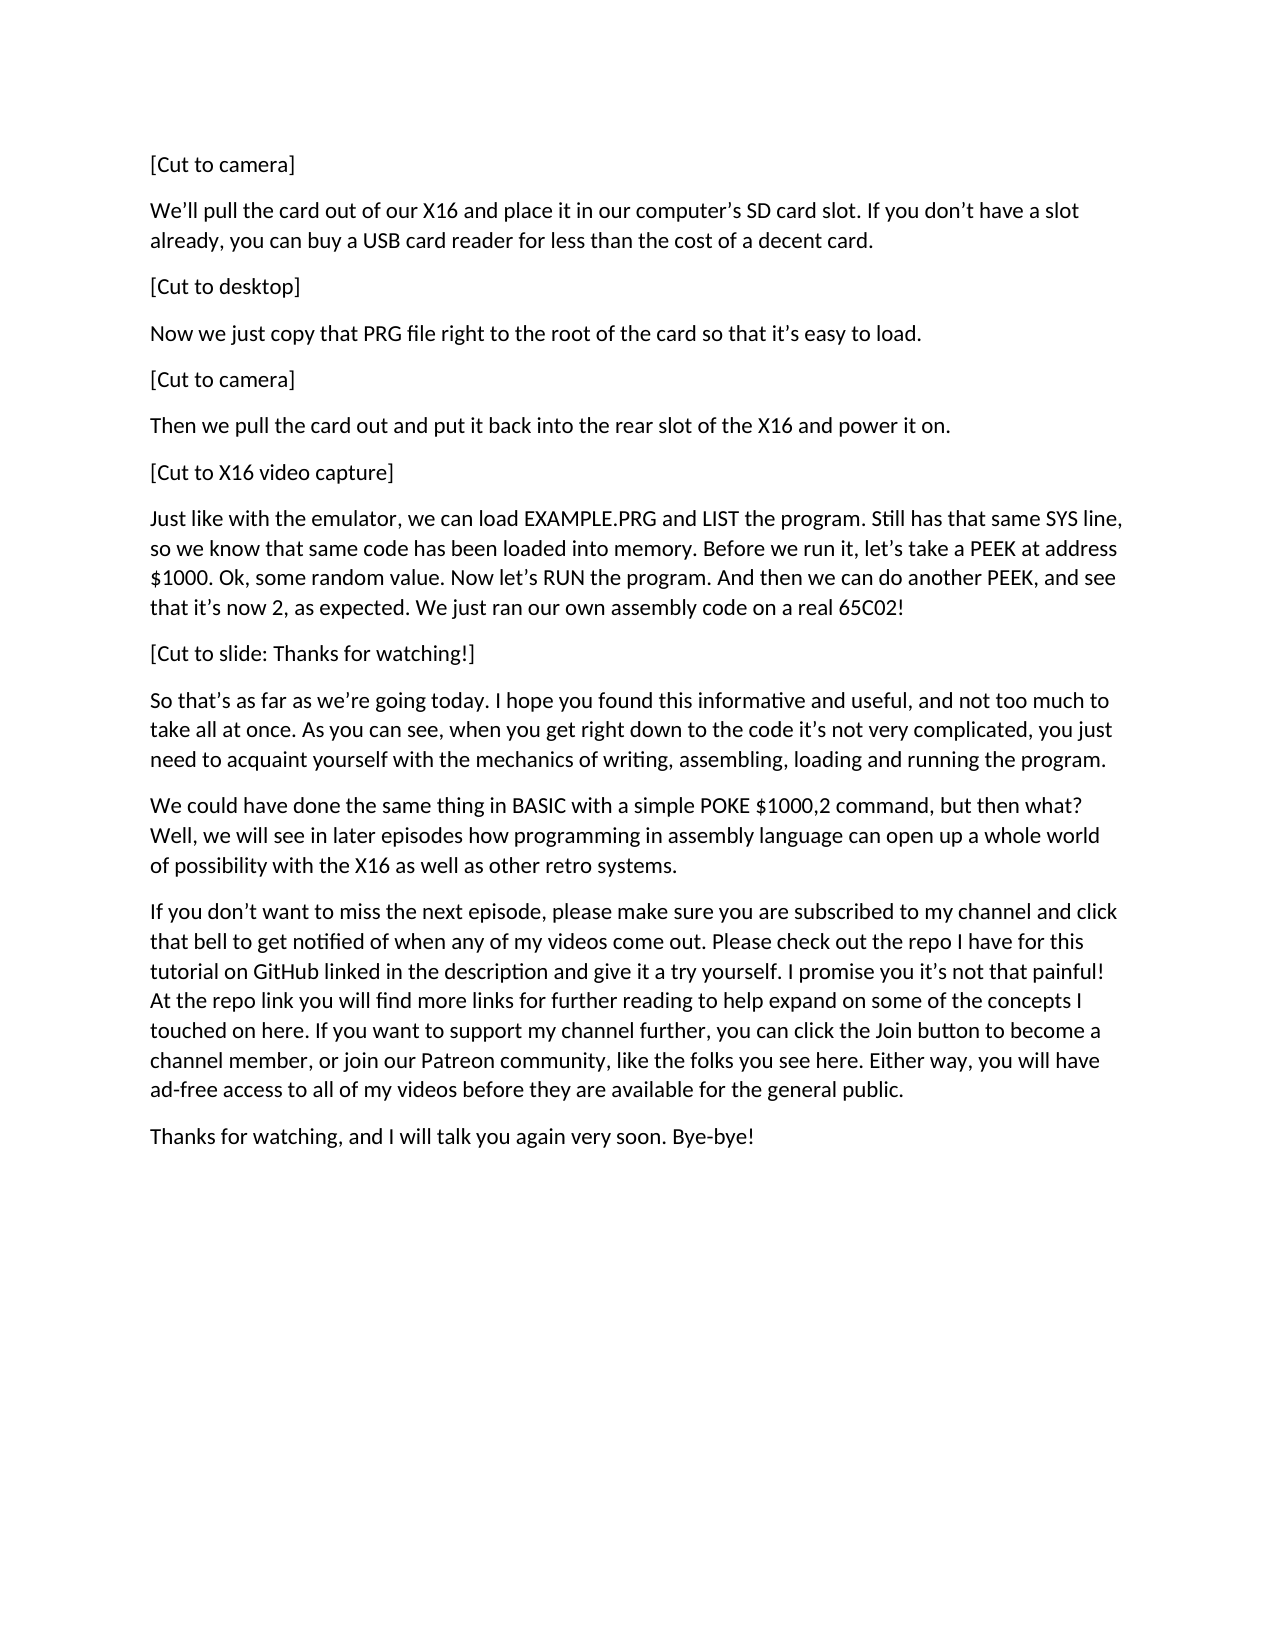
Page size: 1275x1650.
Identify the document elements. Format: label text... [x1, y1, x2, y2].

text Now we just copy that PRG file right to the root of the card so that it’s easy to load. [150, 319, 1125, 347]
text [Cut to camera] [150, 150, 1125, 178]
text We’ll pull the card out of our X16 and place it in our computer’s SD card slot. If you don’t have a slot already, you can buy a USB card reader for less than the cost of a decent card. [150, 196, 1125, 254]
text [Cut to desktop] [150, 272, 1125, 300]
text [Cut to slide: Thanks for watching!] [150, 639, 1125, 668]
text So that’s as far as we’re going today. I hope you found this informative and useful, and not too much to take all at once. As you can see, when you get right down to the code it’s not very complicated, you just need to acquaint yourself with the mechanics of writing, assembling, loading and running the program. [150, 686, 1125, 773]
text We could have done the same thing in BASIC with a simple POKE $1000,2 command, but then what? Well, we will see in later episodes how programming in assembly language can open up a whole world of possibility with the X16 as well as other retro systems. [150, 792, 1125, 879]
text [Cut to X16 video capture] [150, 458, 1125, 486]
text Thanks for watching, and I will talk you again very soon. Bye-bye! [150, 1122, 1125, 1150]
text Then we pull the card out and put it back into the rear slot of the X16 and power it on. [150, 411, 1125, 439]
text If you don’t want to miss the next episode, please make sure you are subscribed to my channel and click that bell to get notified of when any of my videos come out. Please check out the repo I have for this tutorial on GitHub linked in the description and give it a try yourself. I promise you it’s not that painful! At the repo link you will find more links for further reading to help expand on some of the concepts I touched on here. If you want to support my channel further, you can click the Join button to become a channel member, or join our Patreon community, like the folks you see here. Either way, you will have ad-free access to all of my videos before they are available for the general public. [150, 897, 1125, 1103]
text Just like with the emulator, we can load EXAMPLE.PRG and LIST the program. Still has that same SYS line, so we know that same code has been loaded into memory. Before we run it, let’s take a PEEK at address $1000. Ok, some random value. Now let’s RUN the program. And then we can do another PEEK, and see that it’s now 2, as expected. We just ran our own assembly code on a real 65C02! [150, 504, 1125, 621]
text [Cut to camera] [150, 365, 1125, 393]
